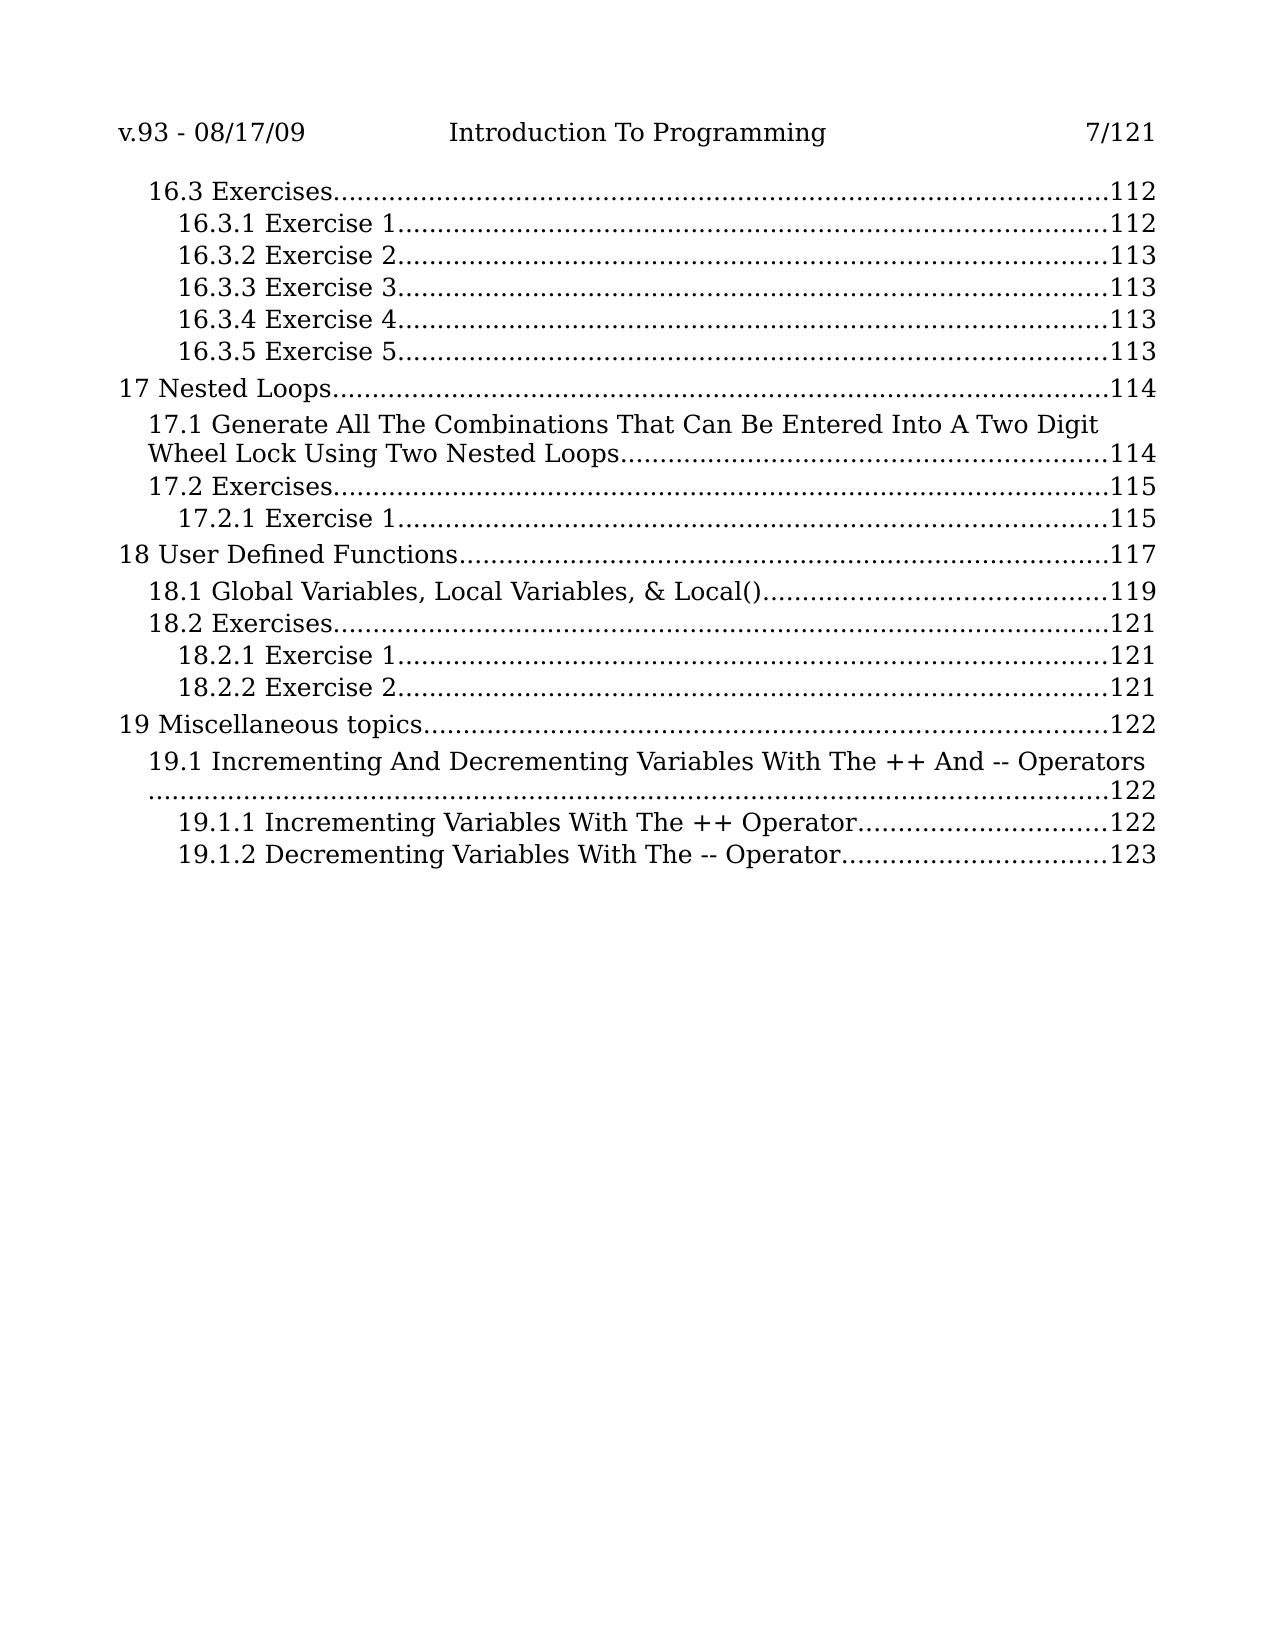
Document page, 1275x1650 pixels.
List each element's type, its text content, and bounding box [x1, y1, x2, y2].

text 19.1 Incrementing And Decrementing Variables With The ++ And -- Operators 122 [148, 747, 1157, 805]
text 17.2 Exercises 115 [148, 472, 1157, 501]
text 19.1.1 Incrementing Variables With The ++ Operator 122 [177, 808, 1157, 837]
text 19 Miscellaneous topics 122 [118, 710, 1157, 739]
text 16.3.2 Exercise 2 113 [177, 241, 1157, 270]
text 17.1 Generate All The Combinations That Can Be Entered Into A Two Digit Wheel Lock Using Two Nested Loops 114 [148, 411, 1157, 469]
text 16.3.5 Exercise 5 113 [177, 337, 1157, 366]
text 18.2.1 Exercise 1 121 [177, 641, 1157, 671]
text 18 User Defined Functions 117 [118, 541, 1157, 570]
text 16.3.3 Exercise 3 113 [177, 273, 1157, 302]
text 17.2.1 Exercise 1 115 [177, 504, 1157, 533]
text 17 Nested Loops 114 [118, 374, 1157, 403]
text 16.3.4 Exercise 4 113 [177, 305, 1157, 334]
text 18.2 Exercises 121 [148, 609, 1157, 638]
text 18.2.2 Exercise 2 121 [177, 673, 1157, 703]
text 16.3 Exercises 112 [148, 177, 1157, 206]
text 18.1 Global Variables, Local Variables, & Local() 119 [148, 577, 1157, 606]
text 19.1.2 Decrementing Variables With The -- Operator 123 [177, 840, 1157, 869]
text 16.3.1 Exercise 1 112 [177, 209, 1157, 238]
